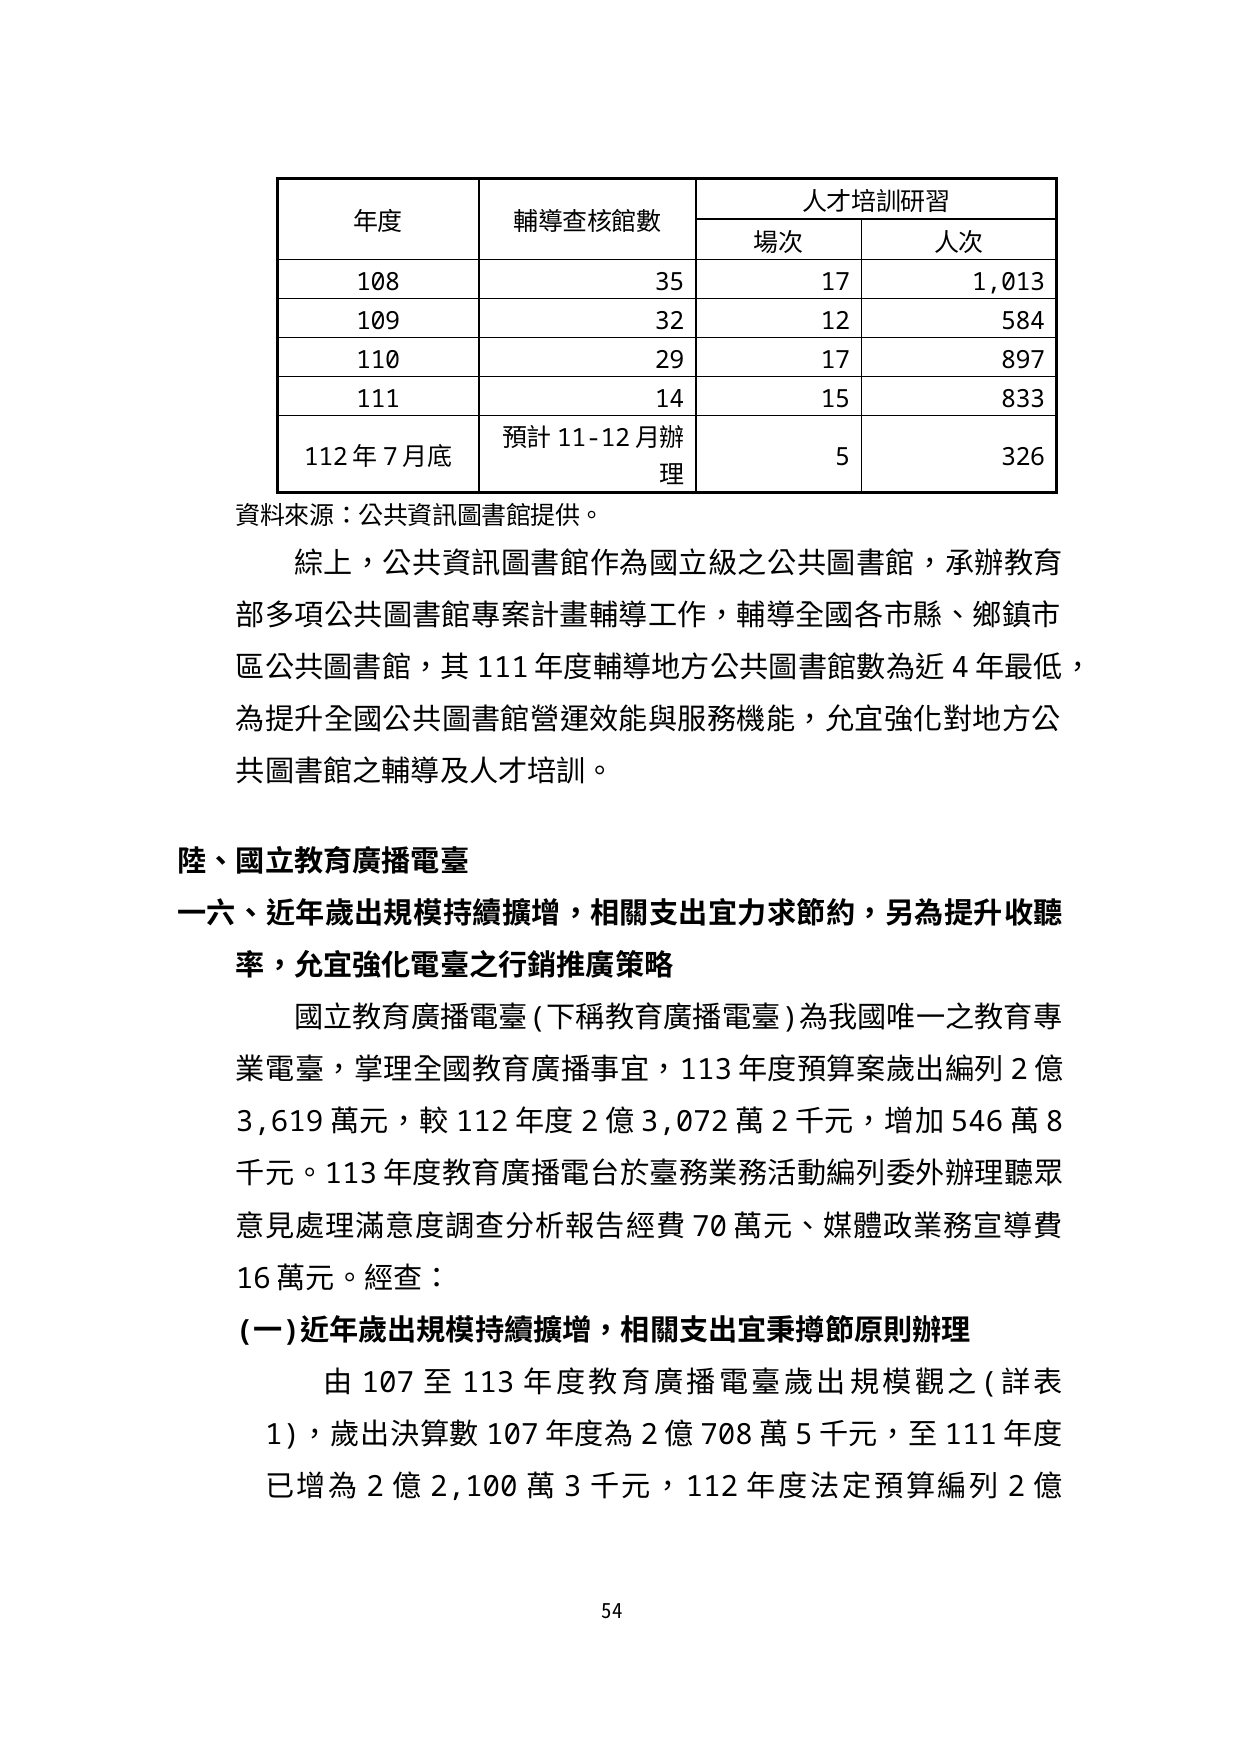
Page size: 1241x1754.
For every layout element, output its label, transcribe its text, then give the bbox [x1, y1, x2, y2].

table_cell 35 [480, 260, 695, 297]
table_cell 5 [697, 416, 861, 491]
text 資料來源：公共資訊圖書館提供。 [236, 494, 1063, 532]
table_cell 32 [480, 299, 695, 337]
table_cell 場次 [697, 220, 861, 258]
text 由107至113年度教育廣播電臺歲出規模觀之(詳表1)，歲出決算數107年度為2億708萬5千元，至111年度已增為2億2,100萬3千元，112年度法定預算編列2億 [265, 1351, 1063, 1507]
table_cell 110 [279, 338, 478, 376]
table_cell 17 [697, 338, 861, 376]
table_cell 897 [862, 338, 1055, 376]
text 國立教育廣播電臺(下稱教育廣播電臺)為我國唯一之教育專業電臺，掌理全國教育廣播事宜，113年度預算案歲出編列2億3,619萬元，較112年度2億3,072萬2千元，增加546萬8千元。113年度教育廣播電台於臺務業務活動編列委外辦理聽眾意見處理滿意度調查分析報告經費70萬元、媒體政業務宣導費16萬元。經查： [236, 986, 1063, 1298]
table_cell 預計11-12月辦理 [480, 416, 695, 491]
text 一六、近年歲出規模持續擴增，相關支出宜力求節約，另為提升收聽率，允宜強化電臺之行銷推廣策略 [177, 882, 1063, 986]
table_cell 29 [480, 338, 695, 376]
table_cell 112年7月底 [279, 416, 478, 491]
table_header 人才培訓研習 [697, 180, 1055, 218]
table_cell 14 [480, 377, 695, 415]
table_cell 833 [862, 377, 1055, 415]
table_cell 人次 [862, 220, 1055, 258]
table_cell 326 [862, 416, 1055, 491]
table_header 年度 [279, 180, 478, 258]
table_cell 108 [279, 260, 478, 297]
table_cell 1,013 [862, 260, 1055, 297]
text (一)近年歲出規模持續擴增，相關支出宜秉撙節原則辦理 [236, 1298, 1063, 1351]
table_header 輔導查核館數 [480, 180, 695, 258]
table_cell 109 [279, 299, 478, 337]
text 陸、國立教育廣播電臺 [177, 830, 1063, 882]
table_cell 12 [697, 299, 861, 337]
table_cell 15 [697, 377, 861, 415]
table_cell 111 [279, 377, 478, 415]
table_cell 584 [862, 299, 1055, 337]
table_cell 17 [697, 260, 861, 297]
text 綜上，公共資訊圖書館作為國立級之公共圖書館，承辦教育部多項公共圖書館專案計畫輔導工作，輔導全國各市縣、鄉鎮市區公共圖書館，其111年度輔導地方公共圖書館數為近4年最低，為提升全國公共圖書館營運效能與服務機能，允宜強化對地方公共圖書館之輔導及人才培訓。 [236, 532, 1063, 792]
